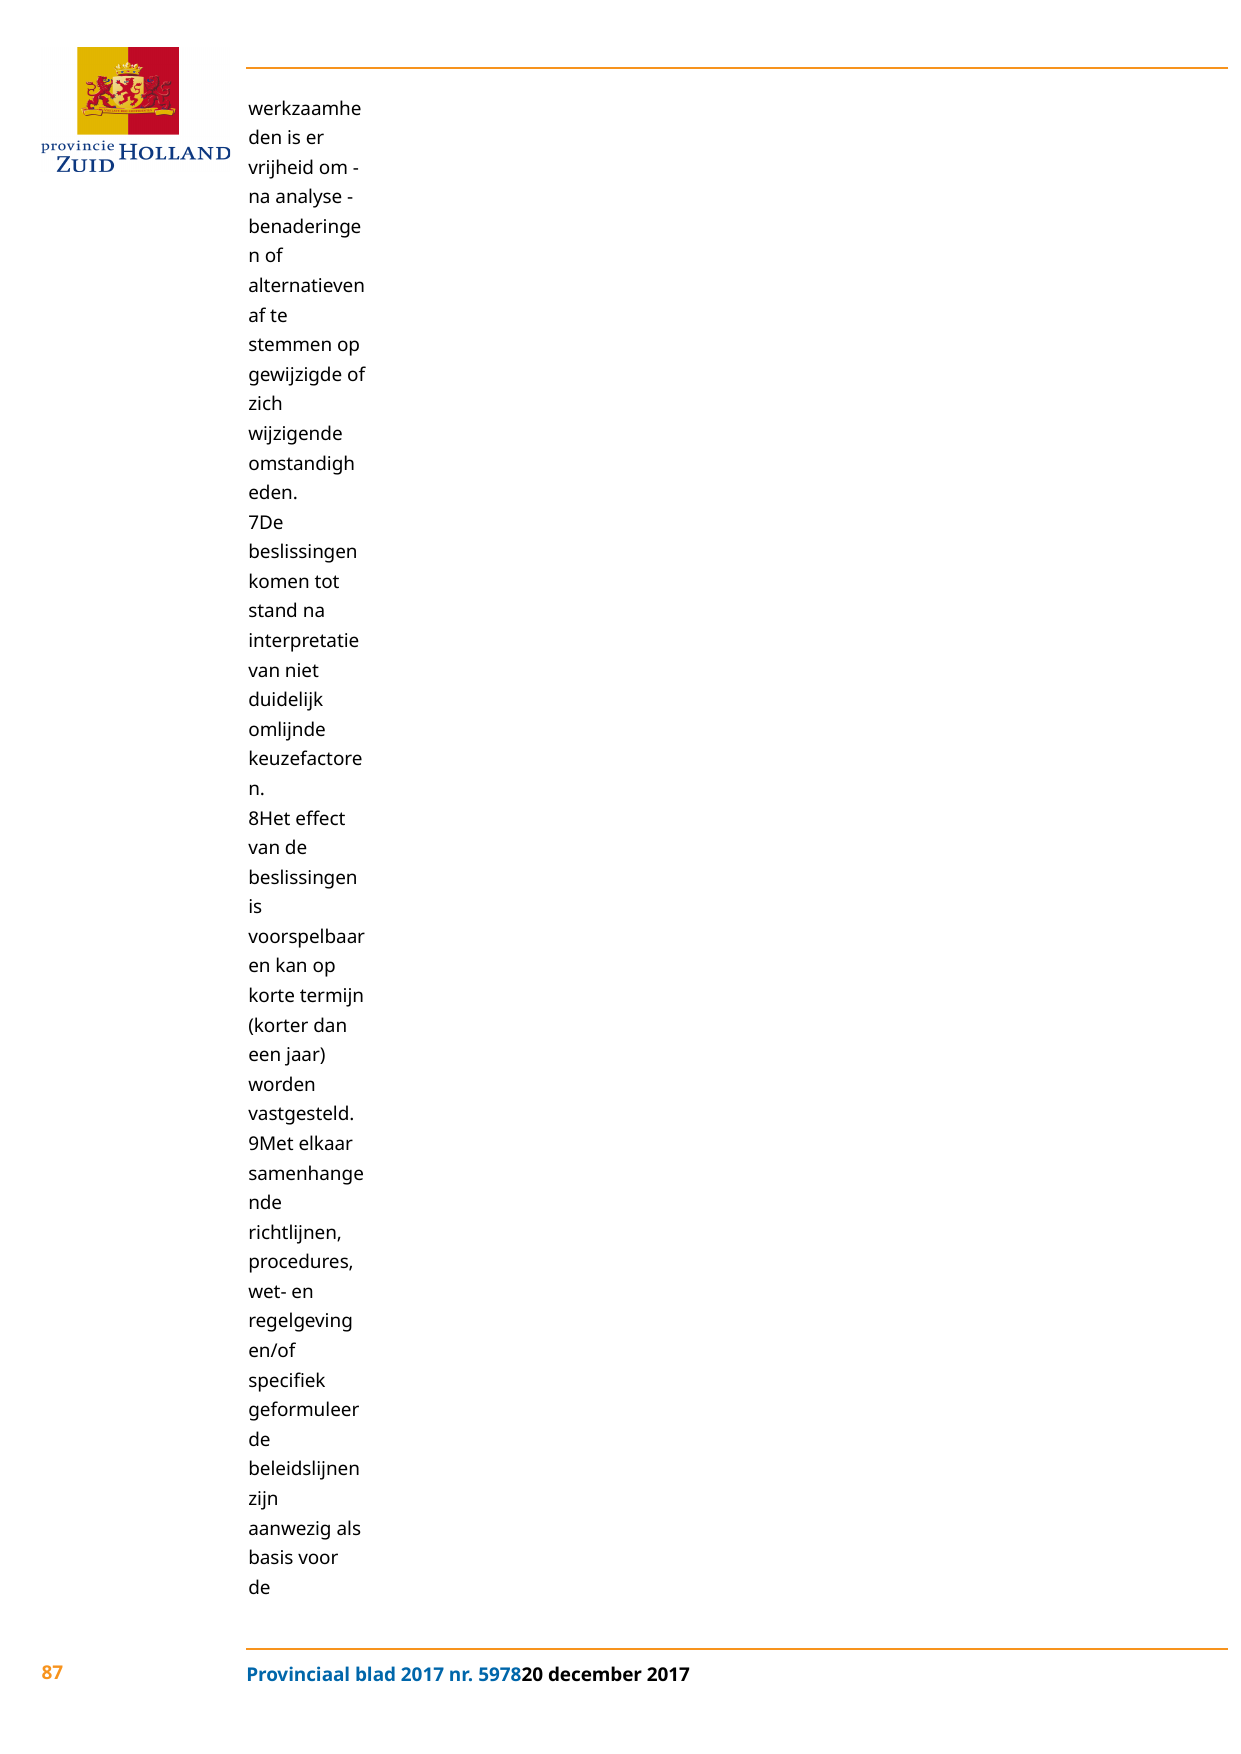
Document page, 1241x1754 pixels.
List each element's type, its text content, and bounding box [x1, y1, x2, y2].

table_cell [1039, 95, 1152, 1600]
table_cell [590, 95, 702, 1600]
picture [41, 47, 231, 172]
table_cell [365, 95, 477, 1600]
table_cell [702, 95, 814, 1600]
table_cell werkzaamheden is er vrijheid om - na analyse - benaderingen of alternatieven af te stemmen op gewijzigde of zich wijzigende omstandigheden. 7De beslissingen komen tot stand na interpretatie van niet duidelijk omlijnde keuzefactoren. 8Het effect van de beslissingen is voorspelbaar en kan op korte termijn (korter dan een jaar) worden vastgesteld. 9Met elkaar samenhangende richtlijnen, procedures, wet- en regelgeving en/of specifiek geformuleerde beleidslijnen zijn aanwezig als basis voor de [248, 95, 365, 1600]
table_cell [927, 95, 1039, 1600]
table_cell [815, 95, 927, 1600]
table_cell [478, 95, 590, 1600]
